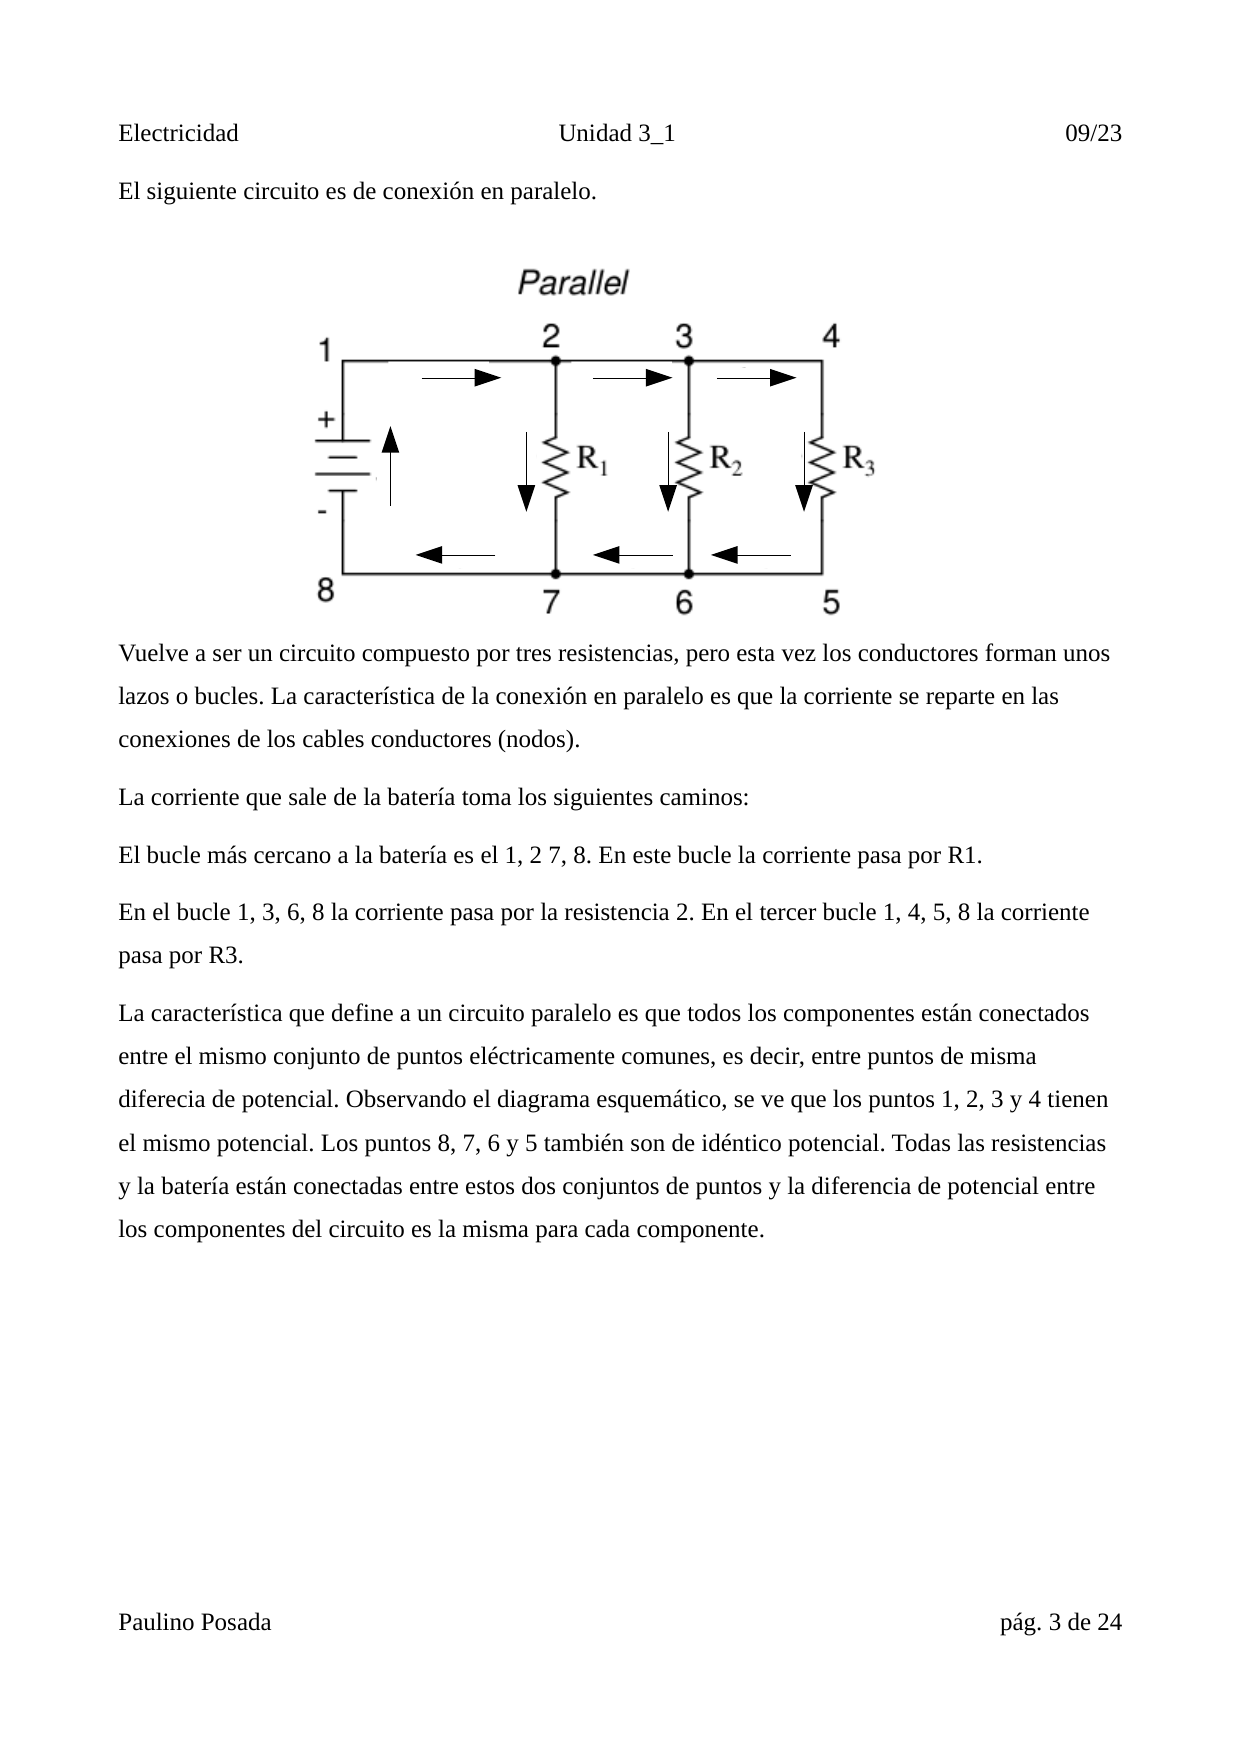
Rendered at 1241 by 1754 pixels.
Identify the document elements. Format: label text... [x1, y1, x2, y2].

text Vuelve a ser un circuito compuesto por tres resistencias, pero esta vez los conductores forman unos lazos o bucles. La característica de la conexión en paralelo es que la corriente se reparte en las conexiones de los cables conductores (nodos). [118, 638, 1122, 753]
text El bucle más cercano a la batería es el 1, 2 7, 8. En este bucle la corriente pasa por R1. [118, 840, 1122, 868]
text En el bucle 1, 3, 6, 8 la corriente pasa por la resistencia 2. En el tercer bucle 1, 4, 5, 8 la corriente pasa por R3. [118, 897, 1122, 969]
text El siguiente circuito es de conexión en paralelo. [118, 176, 1122, 205]
text La característica que define a un circuito paralelo es que todos los componentes están conectados entre el mismo conjunto de puntos eléctricamente comunes, es decir, entre puntos de misma diferecia de potencial. Observando el diagrama esquemático, se ve que los puntos 1, 2, 3 y 4 tienen el mismo potencial. Los puntos 8, 7, 6 y 5 también son de idéntico potencial. Todas las resistencias y la batería están conectadas entre estos dos conjuntos de puntos y la diferencia de potencial entre los componentes del circuito es la misma para cada componente. [118, 998, 1122, 1243]
picture [295, 263, 893, 631]
text La corriente que sale de la batería toma los siguientes caminos: [118, 782, 1122, 811]
